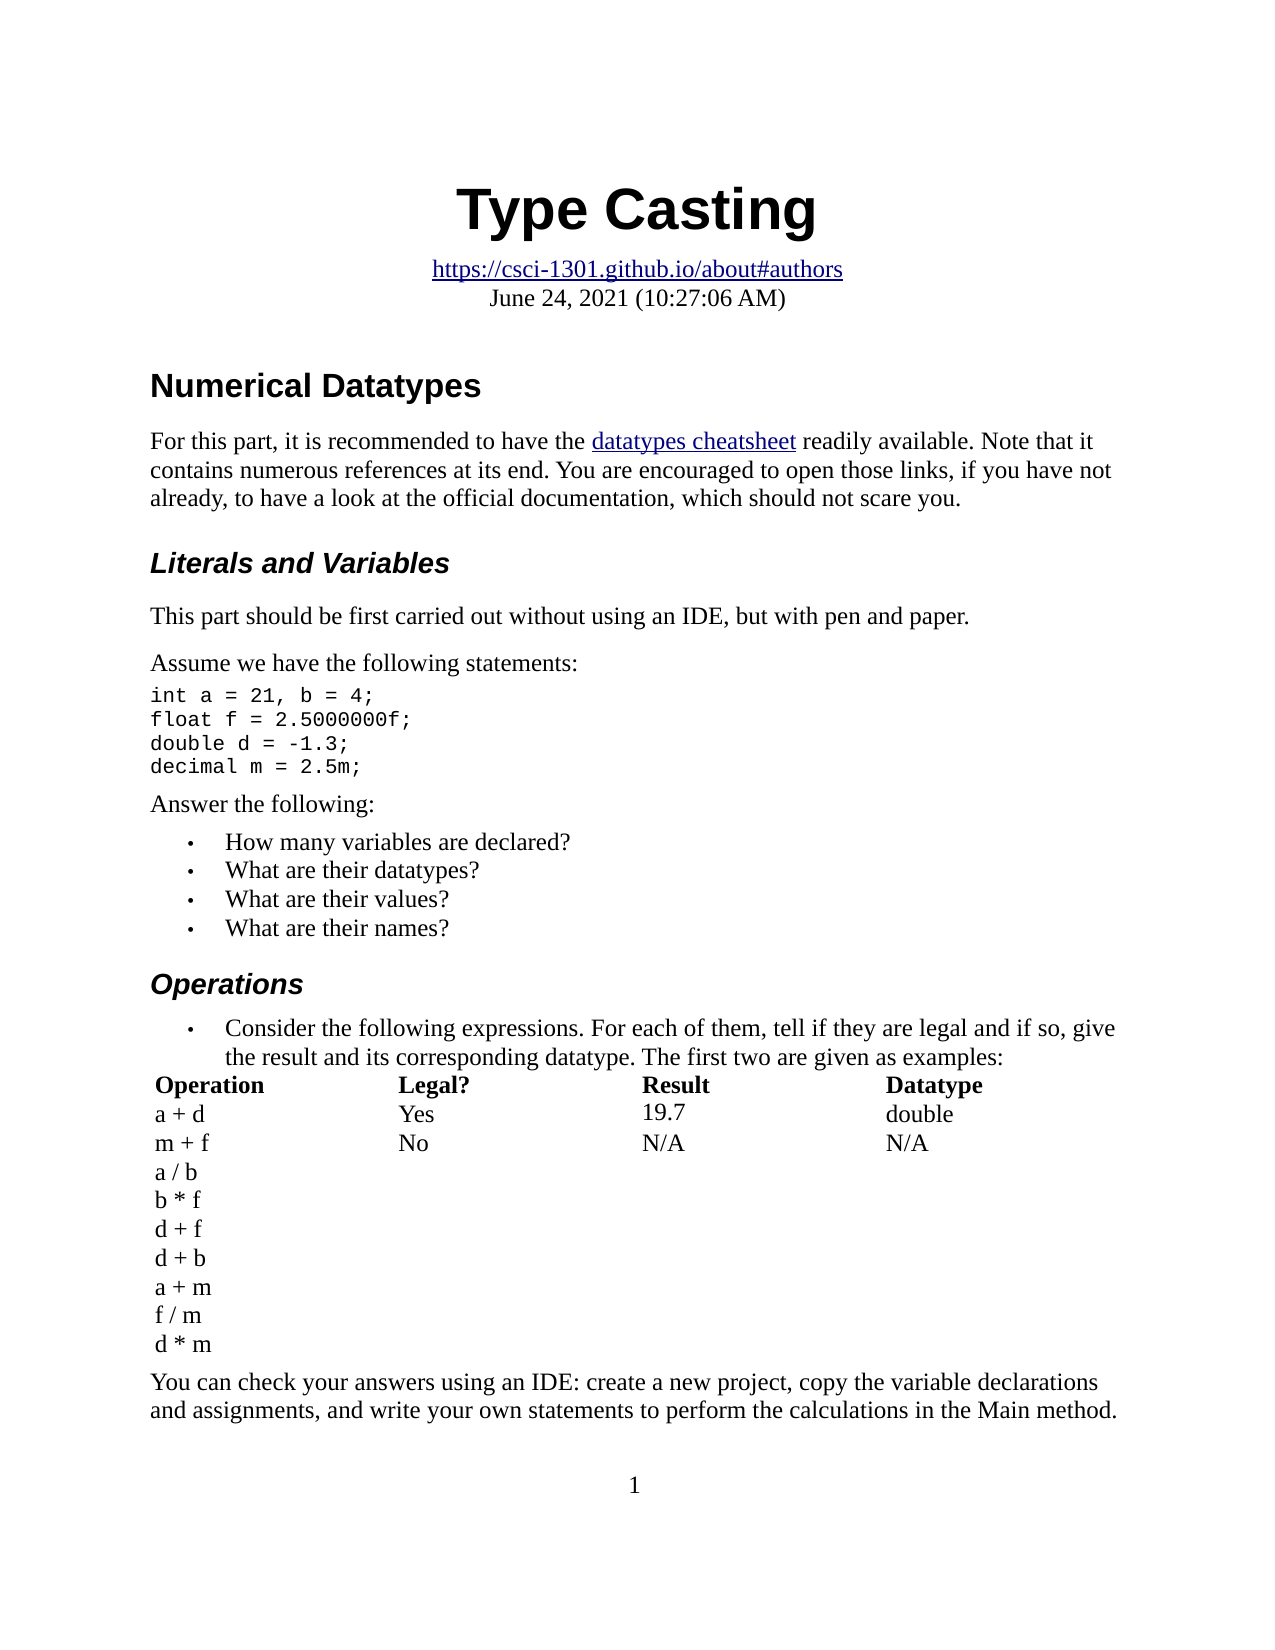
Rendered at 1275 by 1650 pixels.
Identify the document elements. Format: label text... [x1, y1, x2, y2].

table_cell [881, 1185, 1125, 1214]
table_cell d * m [150, 1329, 394, 1358]
table_cell N/A [881, 1128, 1125, 1157]
table_cell [881, 1300, 1125, 1329]
text June 24, 2021 (10:27:06 AM) [150, 283, 1125, 312]
table_cell No [394, 1128, 637, 1157]
table_cell b * f [150, 1185, 394, 1214]
table_header Result [638, 1070, 881, 1099]
table_cell [881, 1272, 1125, 1300]
table_cell [394, 1272, 637, 1300]
table_cell [638, 1214, 881, 1243]
table_cell [638, 1243, 881, 1272]
table_cell [638, 1329, 881, 1358]
table_cell [394, 1243, 637, 1272]
table_cell [638, 1300, 881, 1329]
table_cell [638, 1157, 881, 1185]
table_cell [638, 1099, 881, 1128]
table_header Operation [150, 1070, 394, 1099]
table_cell [394, 1157, 637, 1185]
text int a = 21, b = 4; [150, 686, 1125, 709]
table_cell double [881, 1099, 1125, 1128]
table_cell [394, 1214, 637, 1243]
list What are their names? [187, 913, 1125, 942]
table_cell [638, 1185, 881, 1214]
table_cell d + b [150, 1243, 394, 1272]
list How many variables are declared? [187, 827, 1125, 856]
table_cell f / m [150, 1300, 394, 1329]
subtitle Literals and Variables [150, 546, 1125, 580]
table_cell m + f [150, 1128, 394, 1157]
subtitle Numerical Datatypes [150, 366, 1125, 404]
subtitle Operations [150, 967, 1125, 1000]
table_cell d + f [150, 1214, 394, 1243]
table_cell [394, 1329, 637, 1358]
table_cell a + m [150, 1272, 394, 1300]
text double d = -1.3; [150, 733, 1125, 756]
text For this part, it is recommended to have the datatypes cheatsheet readily available. Note that it contains numerous references at its end. You are encouraged to open those links, if you have not already, to have a look at the official documentation, which should not scare you. [150, 426, 1125, 512]
table_cell [638, 1272, 881, 1300]
table_cell [394, 1300, 637, 1329]
table_header Legal? [394, 1070, 637, 1099]
table_cell a + d [150, 1099, 394, 1128]
table_cell N/A [638, 1128, 881, 1157]
table_cell [881, 1157, 1125, 1185]
text You can check your answers using an IDE: create a new project, copy the variable declarations and assignments, and write your own statements to perform the calculations in the Main method. [150, 1367, 1125, 1424]
table_cell [394, 1185, 637, 1214]
table_cell [881, 1329, 1125, 1358]
table_cell Yes [394, 1099, 637, 1128]
text Answer the following: [150, 789, 1125, 818]
table_header Datatype [881, 1070, 1125, 1099]
title Type Casting [150, 175, 1125, 242]
text decimal m = 2.5m; [150, 756, 1125, 780]
text https://csci-1301.github.io/about#authors [150, 254, 1125, 283]
table_cell [881, 1243, 1125, 1272]
list What are their datatypes? [187, 856, 1125, 884]
text This part should be first carried out without using an IDE, but with pen and paper. [150, 601, 1125, 630]
list What are their values? [187, 884, 1125, 913]
table_cell [881, 1214, 1125, 1243]
table_cell a / b [150, 1157, 394, 1185]
text float f = 2.5000000f; [150, 709, 1125, 733]
text Assume we have the following statements: [150, 648, 1125, 677]
list Consider the following expressions. For each of them, tell if they are legal and if so, give the result and its corresponding datatype. The first two are given as examples: [187, 1013, 1125, 1070]
